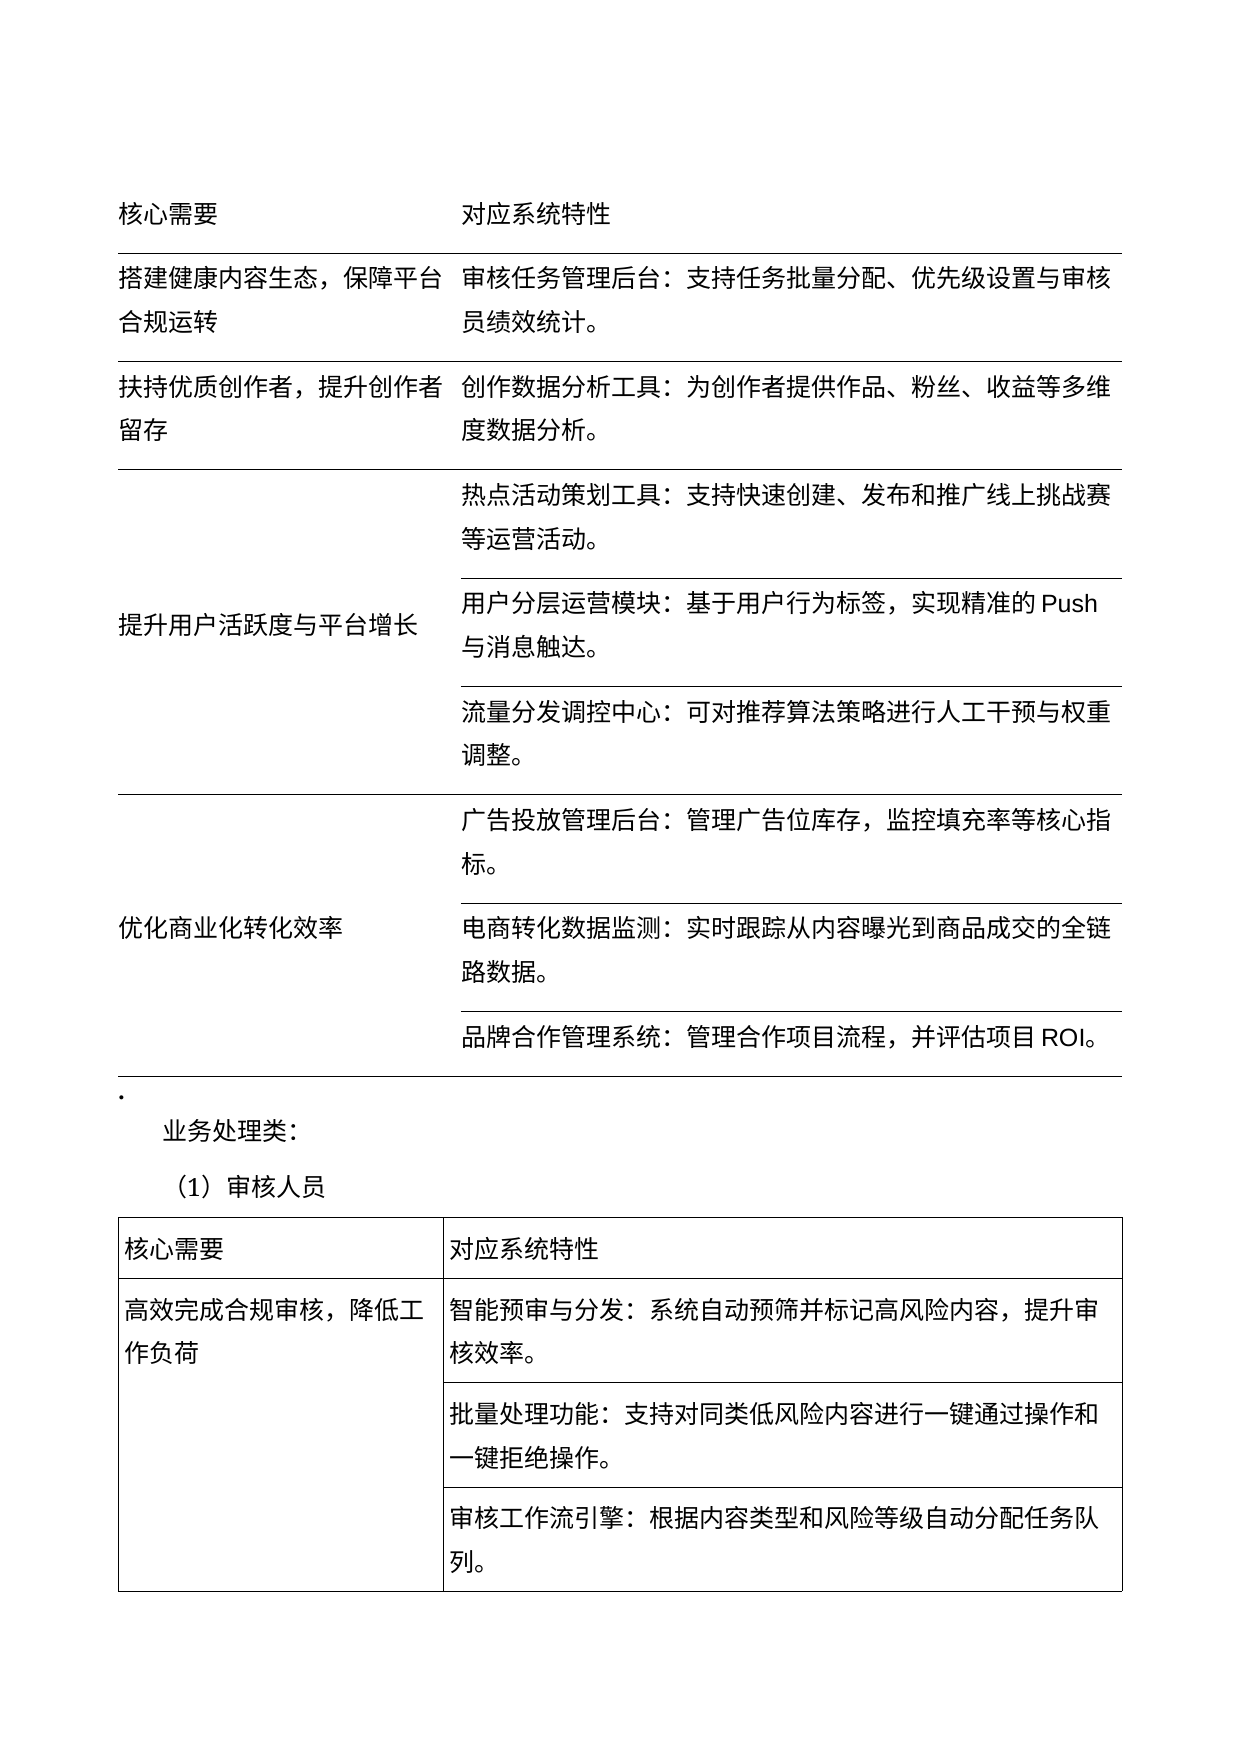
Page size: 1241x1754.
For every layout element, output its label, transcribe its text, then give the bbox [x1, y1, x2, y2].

table_cell 智能预审与分发：系统自动预筛并标记高风险内容，提升审核效率。 [444, 1279, 1122, 1382]
table_cell 电商转化数据监测：实时跟踪从内容曝光到商品成交的全链路数据。 [461, 904, 1122, 1011]
table_cell 扶持优质创作者，提升创作者留存 [118, 362, 461, 469]
table_header 核心需要 [119, 1218, 443, 1278]
table_cell 提升用户活跃度与平台增长 [118, 470, 461, 794]
table_header 对应系统特性 [461, 188, 1122, 252]
table_cell 流量分发调控中心：可对推荐算法策略进行人工干预与权重调整。 [461, 687, 1122, 794]
table_cell 品牌合作管理系统：管理合作项目流程，并评估项目ROI。 [461, 1012, 1122, 1076]
table_header 对应系统特性 [444, 1218, 1122, 1278]
table_cell 搭建健康内容生态，保障平台合规运转 [118, 254, 461, 361]
table_cell 审核任务管理后台：支持任务批量分配、优先级设置与审核员绩效统计。 [461, 254, 1122, 361]
table_cell 创作数据分析工具：为创作者提供作品、粉丝、收益等多维度数据分析。 [461, 362, 1122, 469]
table_cell 优化商业化转化效率 [118, 795, 461, 1076]
table_cell 热点活动策划工具：支持快速创建、发布和推广线上挑战赛等运营活动。 [461, 470, 1122, 577]
table_header 核心需要 [118, 188, 461, 252]
table_cell 广告投放管理后台：管理广告位库存，监控填充率等核心指标。 [461, 795, 1122, 902]
table_cell 审核工作流引擎：根据内容类型和风险等级自动分配任务队列。 [444, 1488, 1122, 1591]
text （1）审核人员 [118, 1167, 1122, 1203]
table_cell 批量处理功能：支持对同类低风险内容进行一键通过操作和一键拒绝操作。 [444, 1383, 1122, 1487]
table_cell 用户分层运营模块：基于用户行为标签，实现精准的Push与消息触达。 [461, 579, 1122, 686]
table_cell 高效完成合规审核，降低工作负荷 [119, 1279, 443, 1591]
text 业务处理类： [118, 1111, 1122, 1147]
text . [118, 1077, 1122, 1104]
